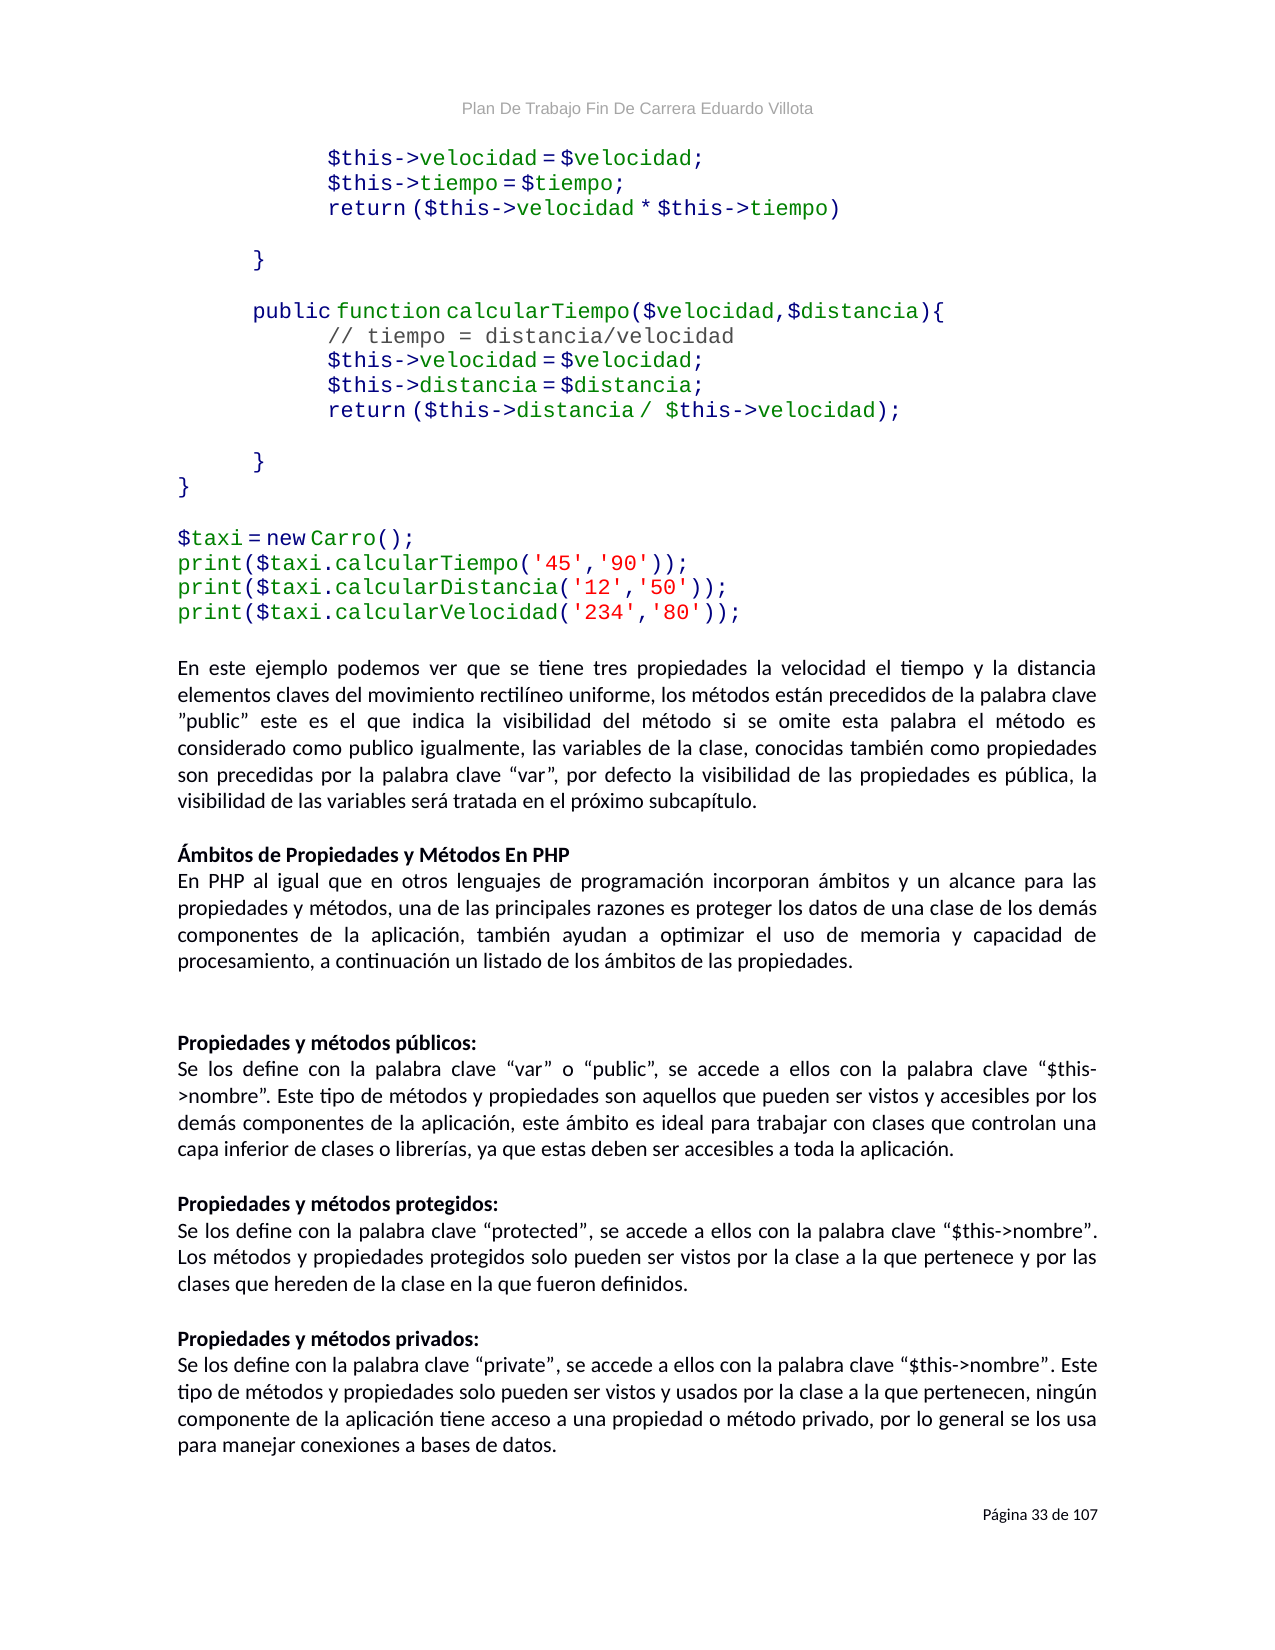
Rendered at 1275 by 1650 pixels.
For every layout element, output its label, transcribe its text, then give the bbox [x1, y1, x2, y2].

text // tiempo = distancia/velocidad [177, 325, 1098, 350]
text Ámbitos de Propiedades y Métodos En PHP [177, 841, 1098, 867]
text } [177, 476, 1098, 500]
text } [177, 451, 1098, 476]
text print($taxi.calcularVelocidad('234','80')); [177, 601, 1098, 626]
text $taxi = new Carro(); [177, 527, 1098, 552]
text print($taxi.calcularTiempo('45','90')); [177, 552, 1098, 577]
text En este ejemplo podemos ver que se tiene tres propiedades la velocidad el tiempo y la distancia elementos claves del movimiento rectilíneo uniforme, los métodos están precedidos de la palabra clave ”public” este es el que indica la visibilidad del método si se omite esta palabra el método es considerado como publico igualmente, las variables de la clase, conocidas también como propiedades son precedidas por la palabra clave “var”, por defecto la visibilidad de las propiedades es pública, la visibilidad de las variables será tratada en el próximo subcapítulo. [177, 654, 1098, 814]
text print($taxi.calcularDistancia('12','50')); [177, 577, 1098, 601]
text $this->tiempo = $tiempo; [177, 172, 1098, 197]
text Propiedades y métodos privados: [177, 1325, 1098, 1352]
text Propiedades y métodos protegidos: [177, 1190, 1098, 1217]
text Se los define con la palabra clave “protected”, se accede a ellos con la palabra clave “$this->nombre”. Los métodos y propiedades protegidos solo pueden ser vistos por la clase a la que pertenece y por las clases que hereden de la clase en la que fueron definidos. [177, 1217, 1098, 1297]
text Se los define con la palabra clave “var” o “public”, se accede a ellos con la palabra clave “$this->nombre”. Este tipo de métodos y propiedades son aquellos que pueden ser vistos y accesibles por los demás componentes de la aplicación, este ámbito es ideal para trabajar con clases que controlan una capa inferior de clases o librerías, ya que estas deben ser accesibles a toda la aplicación. [177, 1056, 1098, 1162]
text Propiedades y métodos públicos: [177, 1029, 1098, 1056]
text return ($this->distancia / $this->velocidad); [177, 399, 1098, 424]
text $this->distancia = $distancia; [177, 374, 1098, 399]
text $this->velocidad = $velocidad; [177, 148, 1098, 172]
text return ($this->velocidad * $this->tiempo) [177, 197, 1098, 222]
text public function calcularTiempo($velocidad,$distancia){ [177, 300, 1098, 325]
text Se los define con la palabra clave “private”, se accede a ellos con la palabra clave “$this->nombre”. Este tipo de métodos y propiedades solo pueden ser vistos y usados por la clase a la que pertenecen, ningún componente de la aplicación tiene acceso a una propiedad o método privado, por lo general se los usa para manejar conexiones a bases de datos. [177, 1352, 1098, 1458]
text En PHP al igual que en otros lenguajes de programación incorporan ámbitos y un alcance para las propiedades y métodos, una de las principales razones es proteger los datos de una clase de los demás componentes de la aplicación, también ayudan a optimizar el uso de memoria y capacidad de procesamiento, a continuación un listado de los ámbitos de las propiedades. [177, 867, 1098, 974]
text $this->velocidad = $velocidad; [177, 350, 1098, 374]
text } [177, 249, 1098, 273]
